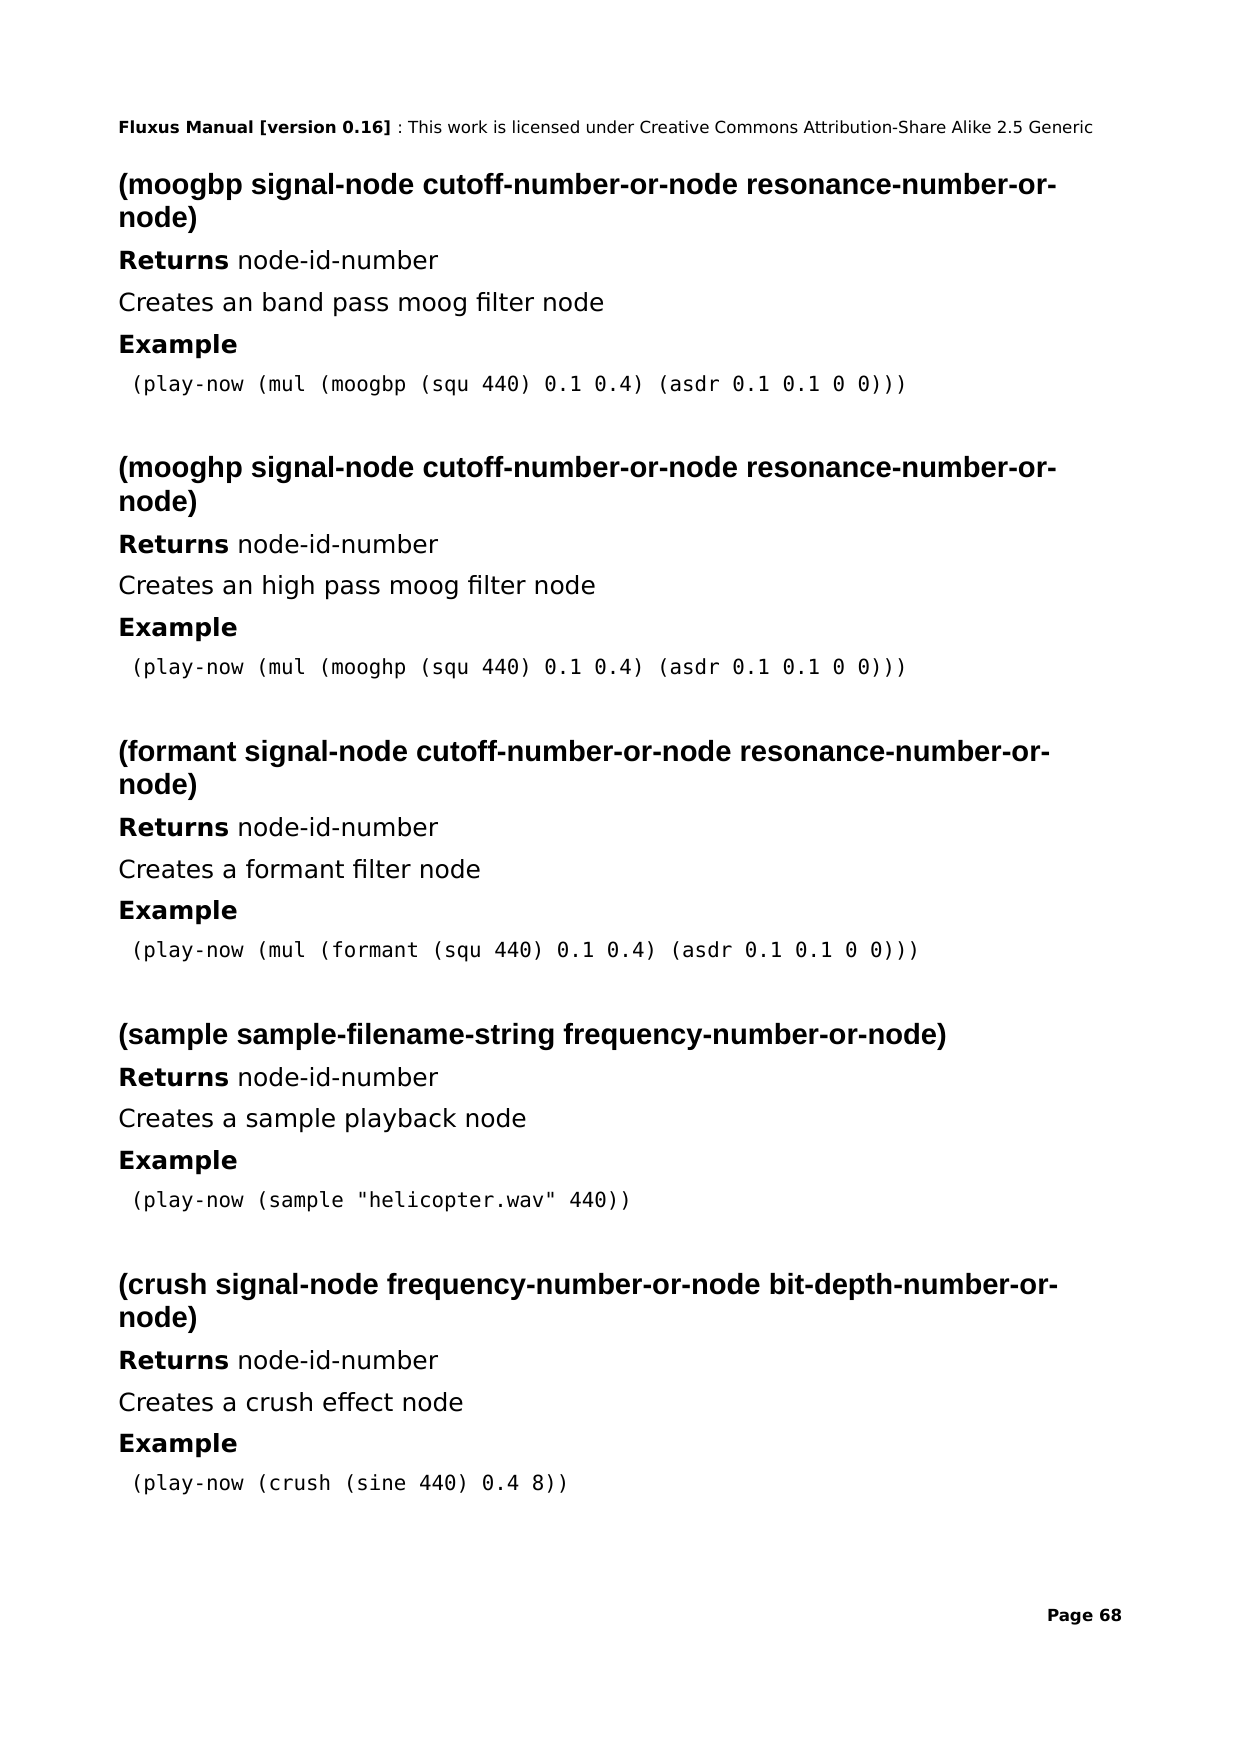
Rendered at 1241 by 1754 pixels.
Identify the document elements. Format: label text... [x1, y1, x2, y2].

text Example [118, 1146, 1122, 1176]
subtitle (sample sample-filename-string frequency-number-or-node) [118, 1017, 1122, 1051]
text (play-now (mul (moogbp (squ 440) 0.1 0.4) (asdr 0.1 0.1 0 0))) [118, 372, 1122, 396]
text Example [118, 330, 1122, 359]
text (play-now (sample "helicopter.wav" 440)) [118, 1188, 1122, 1212]
text Returns node-id-number [118, 530, 1122, 559]
text Creates a sample playback node [118, 1105, 1122, 1134]
subtitle (formant signal-node cutoff-number-or-node resonance-number-or-node) [118, 734, 1122, 801]
subtitle (moogbp signal-node cutoff-number-or-node resonance-number-or-node) [118, 167, 1122, 234]
text (play-now (mul (mooghp (squ 440) 0.1 0.4) (asdr 0.1 0.1 0 0))) [118, 655, 1122, 679]
text Example [118, 897, 1122, 926]
text Returns node-id-number [118, 813, 1122, 842]
text Example [118, 613, 1122, 642]
text Returns node-id-number [118, 247, 1122, 276]
text Creates an high pass moog filter node [118, 572, 1122, 601]
text (play-now (mul (formant (squ 440) 0.1 0.4) (asdr 0.1 0.1 0 0))) [118, 938, 1122, 962]
text Creates a crush effect node [118, 1388, 1122, 1417]
subtitle (mooghp signal-node cutoff-number-or-node resonance-number-or-node) [118, 450, 1122, 517]
text (play-now (crush (sine 440) 0.4 8)) [118, 1471, 1122, 1496]
text Creates an band pass moog filter node [118, 288, 1122, 317]
text Example [118, 1430, 1122, 1459]
text Creates a formant filter node [118, 855, 1122, 884]
text Returns node-id-number [118, 1346, 1122, 1376]
text Returns node-id-number [118, 1063, 1122, 1092]
subtitle (crush signal-node frequency-number-or-node bit-depth-number-or-node) [118, 1267, 1122, 1334]
